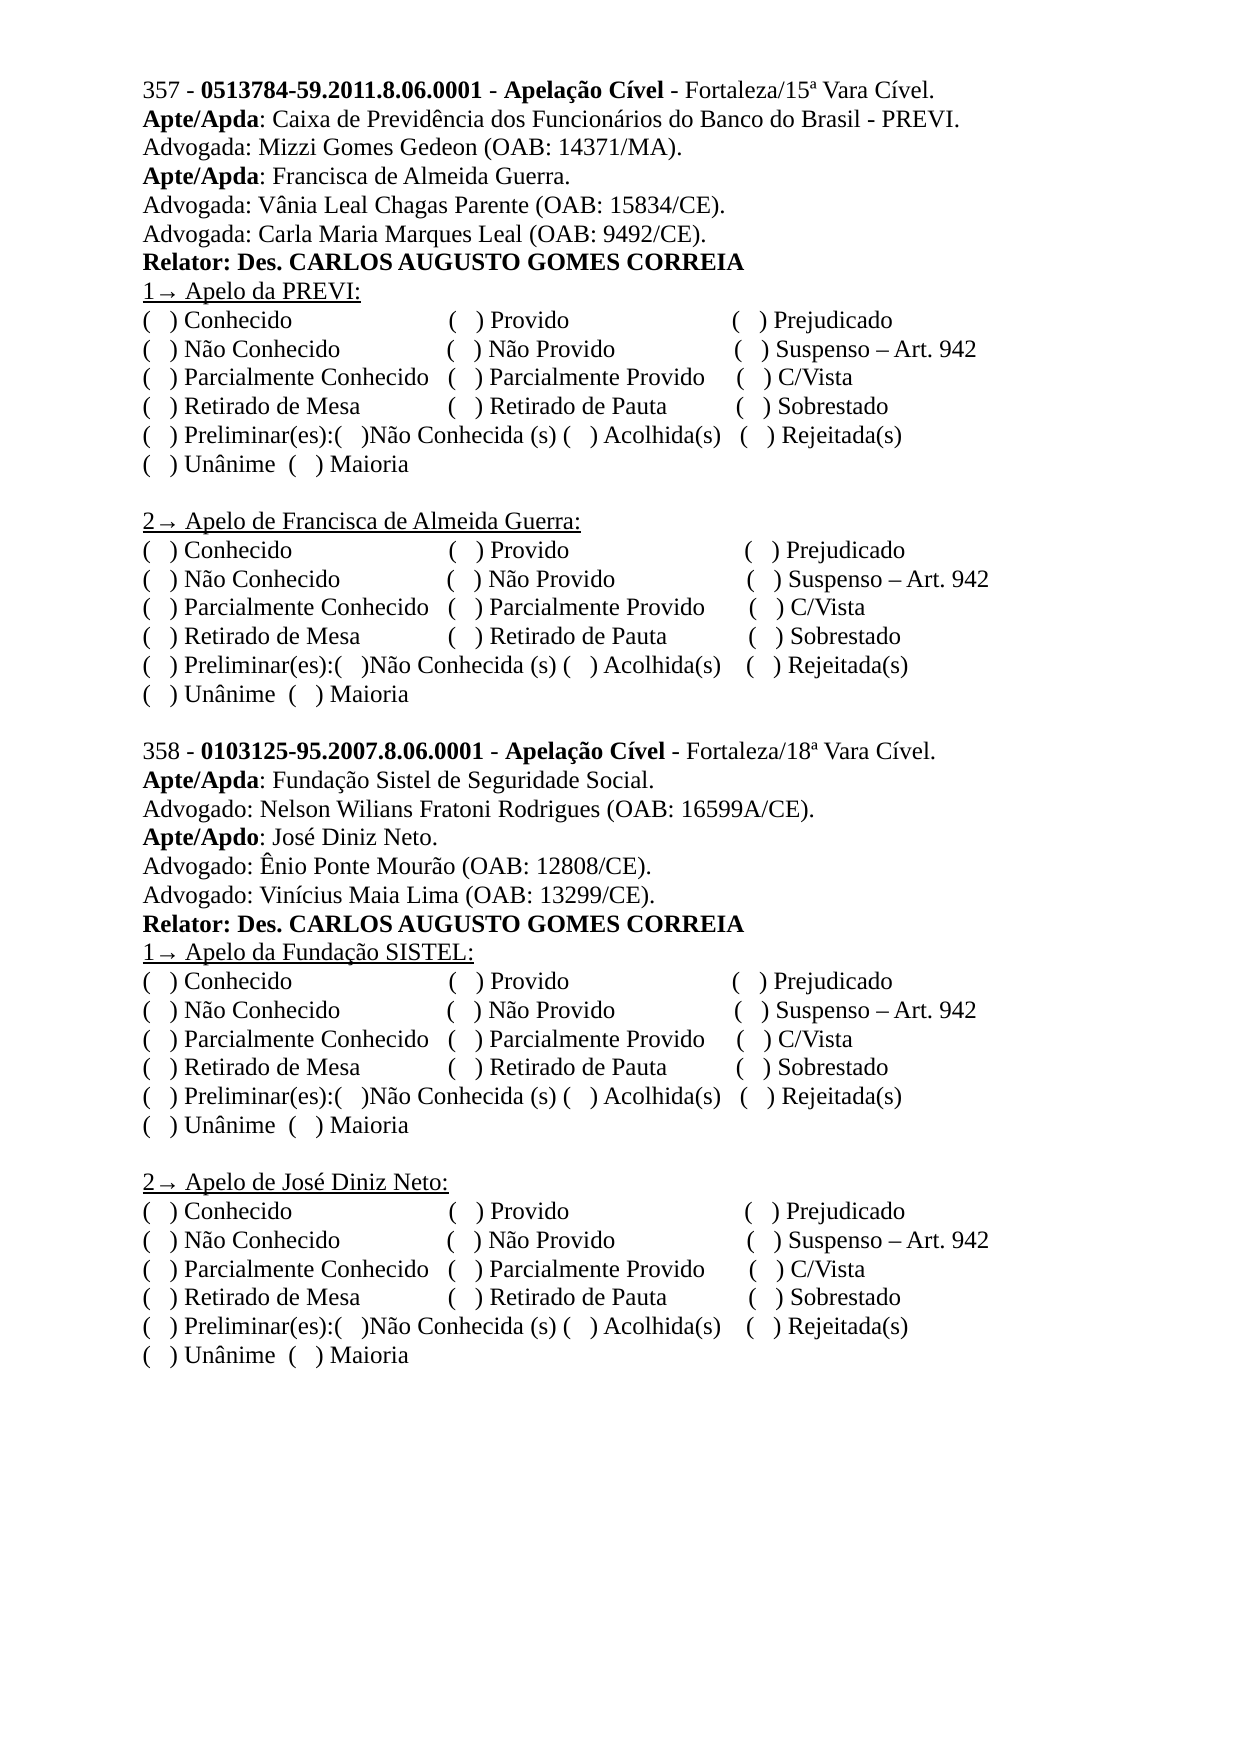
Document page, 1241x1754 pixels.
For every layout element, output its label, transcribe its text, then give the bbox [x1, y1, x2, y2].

text ( ) Conhecido ( ) Provido ( ) Prejudicado [142, 1196, 1141, 1225]
text ( ) Preliminar(es):( )Não Conhecida (s) ( ) Acolhida(s) ( ) Rejeitada(s) [142, 1311, 1158, 1340]
text ( ) Não Conhecido ( ) Não Provido ( ) Suspenso – Art. 942 [142, 1225, 1158, 1254]
text Apte/Apda: Caixa de Previdência dos Funcionários do Banco do Brasil - PREVI. [142, 104, 1141, 132]
text Advogado: Ênio Ponte Mourão (OAB: 12808/CE). [142, 851, 1141, 880]
text Advogado: Vinícius Maia Lima (OAB: 13299/CE). [142, 880, 1141, 909]
text ( ) Retirado de Mesa ( ) Retirado de Pauta ( ) Sobrestado [142, 391, 1158, 420]
text ( ) Unânime ( ) Maioria [142, 679, 1158, 707]
text ( ) Não Conhecido ( ) Não Provido ( ) Suspenso – Art. 942 [142, 334, 1158, 362]
text Apte/Apda: Fundação Sistel de Seguridade Social. [142, 765, 1141, 794]
text Advogada: Carla Maria Marques Leal (OAB: 9492/CE). [142, 219, 1141, 247]
text Apte/Apda: Francisca de Almeida Guerra. [142, 161, 1141, 190]
text ( ) Unânime ( ) Maioria [142, 1340, 1158, 1369]
text ( ) Preliminar(es):( )Não Conhecida (s) ( ) Acolhida(s) ( ) Rejeitada(s) [142, 420, 1158, 449]
text 1→ Apelo da Fundação SISTEL: [142, 937, 1141, 966]
text ( ) Retirado de Mesa ( ) Retirado de Pauta ( ) Sobrestado [142, 1052, 1158, 1081]
text ( ) Unânime ( ) Maioria [142, 1110, 1158, 1139]
text Advogada: Mizzi Gomes Gedeon (OAB: 14371/MA). [142, 132, 1141, 161]
text Advogada: Vânia Leal Chagas Parente (OAB: 15834/CE). [142, 190, 1141, 219]
text ( ) Preliminar(es):( )Não Conhecida (s) ( ) Acolhida(s) ( ) Rejeitada(s) [142, 650, 1158, 679]
text ( ) Parcialmente Conhecido ( ) Parcialmente Provido ( ) C/Vista [142, 592, 1158, 621]
text Relator: Des. CARLOS AUGUSTO GOMES CORREIA [142, 909, 1141, 937]
text ( ) Retirado de Mesa ( ) Retirado de Pauta ( ) Sobrestado [142, 621, 1158, 650]
text ( ) Retirado de Mesa ( ) Retirado de Pauta ( ) Sobrestado [142, 1282, 1158, 1311]
text ( ) Parcialmente Conhecido ( ) Parcialmente Provido ( ) C/Vista [142, 1254, 1158, 1282]
text ( ) Conhecido ( ) Provido ( ) Prejudicado [142, 305, 1141, 334]
text Relator: Des. CARLOS AUGUSTO GOMES CORREIA [142, 247, 1141, 276]
text 1→ Apelo da PREVI: [142, 276, 1141, 305]
text 357 - 0513784-59.2011.8.06.0001 - Apelação Cível - Fortaleza/15ª Vara Cível. [142, 75, 1141, 104]
text ( ) Preliminar(es):( )Não Conhecida (s) ( ) Acolhida(s) ( ) Rejeitada(s) [142, 1081, 1158, 1110]
text ( ) Não Conhecido ( ) Não Provido ( ) Suspenso – Art. 942 [142, 995, 1158, 1024]
text 2→ Apelo de José Diniz Neto: [142, 1167, 1141, 1196]
text ( ) Parcialmente Conhecido ( ) Parcialmente Provido ( ) C/Vista [142, 362, 1158, 391]
text 2→ Apelo de Francisca de Almeida Guerra: [142, 506, 1141, 535]
text Advogado: Nelson Wilians Fratoni Rodrigues (OAB: 16599A/CE). [142, 794, 1141, 822]
text ( ) Conhecido ( ) Provido ( ) Prejudicado [142, 966, 1141, 995]
text ( ) Não Conhecido ( ) Não Provido ( ) Suspenso – Art. 942 [142, 564, 1158, 592]
text ( ) Conhecido ( ) Provido ( ) Prejudicado [142, 535, 1141, 564]
text 358 - 0103125-95.2007.8.06.0001 - Apelação Cível - Fortaleza/18ª Vara Cível. [142, 736, 1141, 765]
text ( ) Parcialmente Conhecido ( ) Parcialmente Provido ( ) C/Vista [142, 1024, 1158, 1052]
text ( ) Unânime ( ) Maioria [142, 449, 1158, 477]
text Apte/Apdo: José Diniz Neto. [142, 822, 1141, 851]
